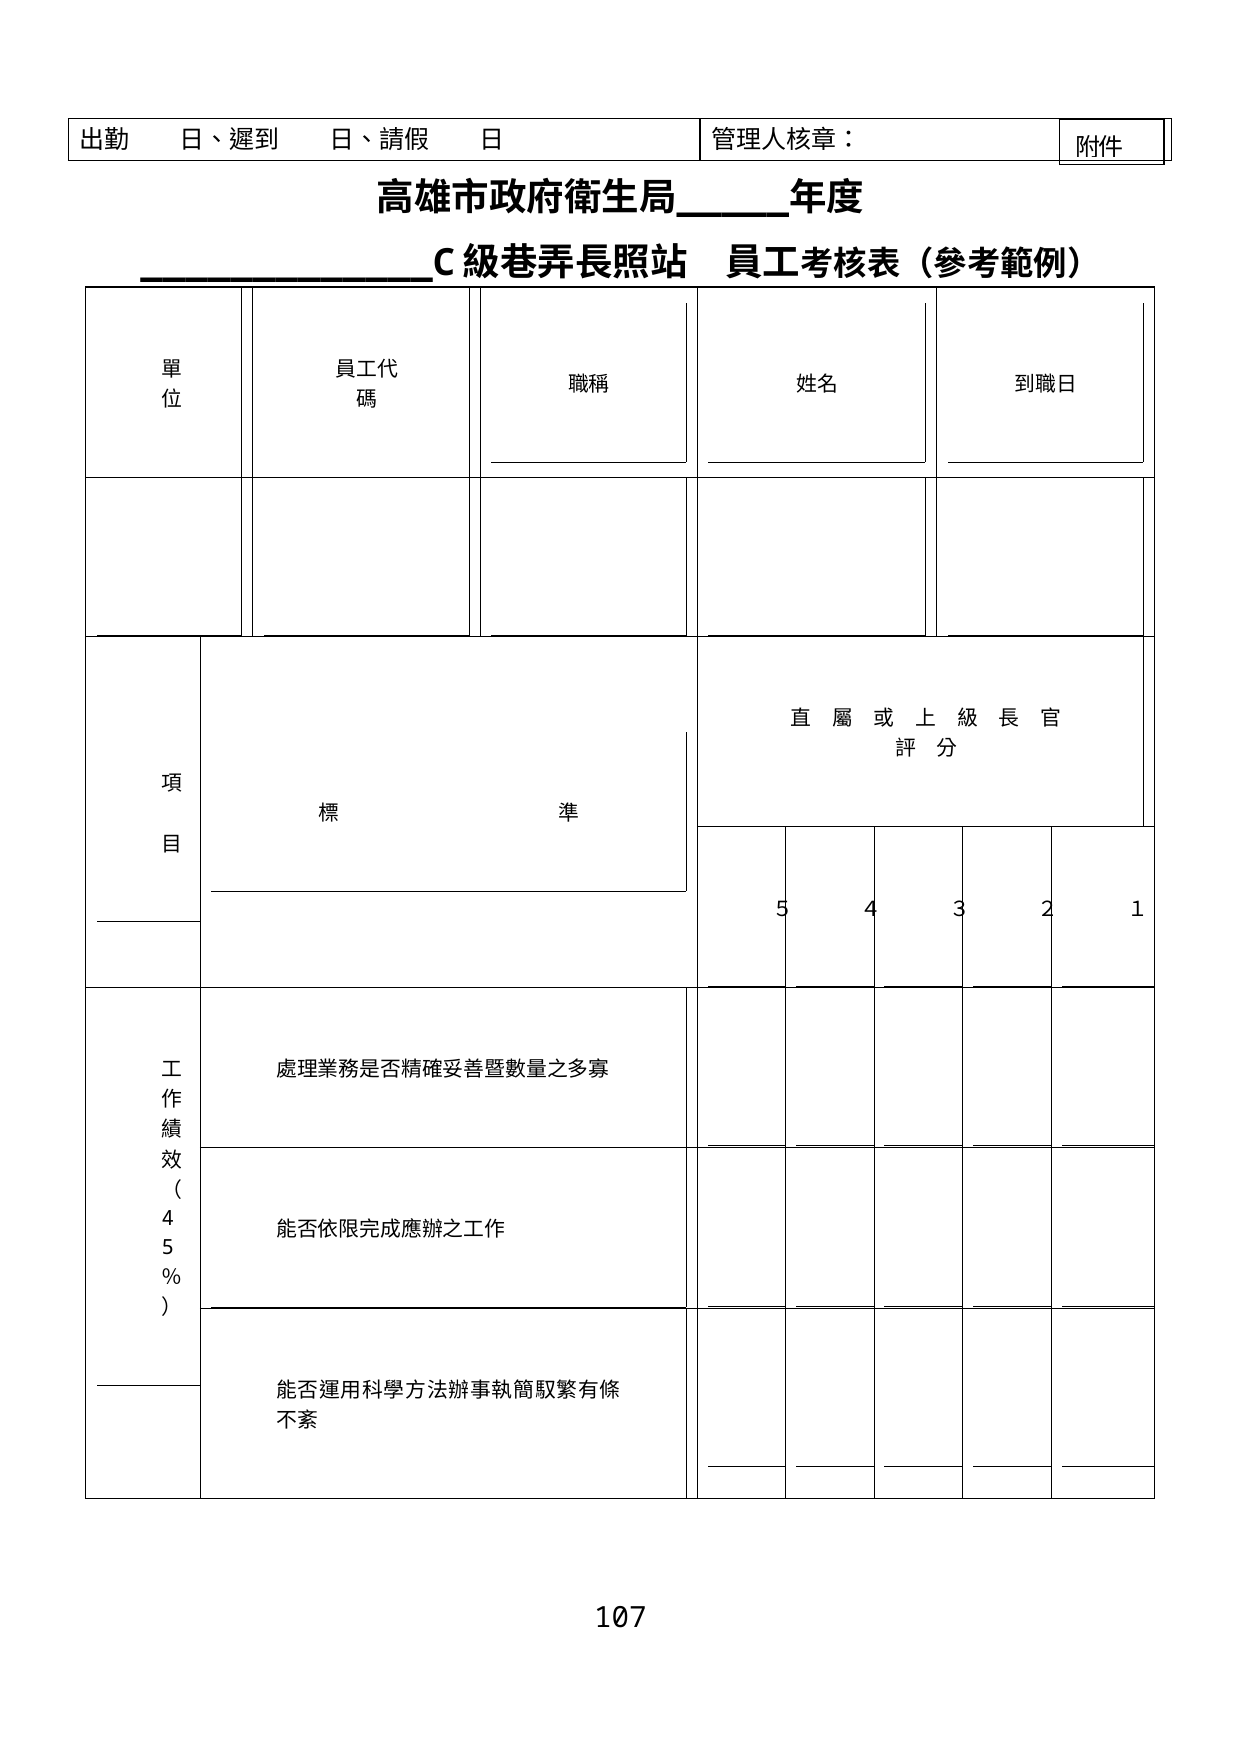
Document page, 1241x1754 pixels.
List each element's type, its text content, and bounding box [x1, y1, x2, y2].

table_cell [963, 988, 1051, 1147]
table_cell [698, 1309, 785, 1498]
table_cell [875, 1309, 962, 1498]
table_cell 項 目 [86, 637, 200, 987]
table_cell １ [1052, 827, 1154, 987]
table_cell [875, 1148, 962, 1307]
table_cell 能否運用科學方法辦事執簡馭繁有條不紊 [201, 1309, 686, 1498]
table_cell [1052, 988, 1154, 1147]
table_cell [698, 988, 785, 1147]
table_header [470, 288, 480, 477]
table_cell [1144, 478, 1154, 636]
table_cell [786, 988, 874, 1147]
table_cell 管理人核章： [701, 119, 1058, 160]
text 附件26 [1075, 128, 1148, 156]
table_cell 能否依限完成應辦之工作 [201, 1148, 686, 1307]
table_cell [481, 478, 686, 636]
table_cell [242, 478, 252, 636]
table_cell [937, 478, 1143, 636]
table_cell [1144, 637, 1154, 826]
table_cell [687, 1148, 697, 1307]
table_cell [926, 478, 936, 636]
table_cell [253, 478, 469, 636]
table_cell 直 屬 或 上 級 長 官 評 分 [698, 637, 1143, 826]
table_cell 標 準 [201, 637, 697, 987]
table_cell ３ [875, 827, 962, 987]
table_header [242, 288, 252, 477]
table_cell [786, 1148, 874, 1307]
table_cell 工作績效（45％） [86, 988, 200, 1498]
table_header 單位 [86, 288, 241, 477]
table_cell 出勤 日、遲到 日、請假 日 [69, 119, 699, 160]
table_cell [687, 478, 697, 636]
table_cell [963, 1148, 1051, 1307]
text [1060, 120, 1163, 160]
table_cell [687, 988, 697, 1147]
text 高雄市政府衛生局_____年度 [118, 173, 1122, 219]
table_cell ２ [963, 827, 1051, 987]
table_cell 處理業務是否精確妥善暨數量之多寡 [201, 988, 686, 1147]
table_cell [1052, 1309, 1154, 1498]
table_header 姓名 [698, 288, 936, 477]
table_header 職稱 [481, 288, 697, 477]
table_cell [86, 478, 241, 636]
table_cell ５ [698, 827, 785, 987]
table_cell [1165, 119, 1171, 160]
table_cell [687, 1309, 697, 1498]
table_cell ４ [786, 827, 874, 987]
text _____________C級巷弄長照站 員工考核表（參考範例） [118, 232, 1122, 286]
table_header 到職日 [937, 288, 1154, 477]
table_cell [786, 1309, 874, 1498]
table_cell [470, 478, 480, 636]
table_cell [698, 478, 925, 636]
table_cell [1052, 1148, 1154, 1307]
table_cell [875, 988, 962, 1147]
table_header 員工代碼 [253, 288, 469, 477]
table_cell [698, 1148, 785, 1307]
table_cell [963, 1309, 1051, 1498]
